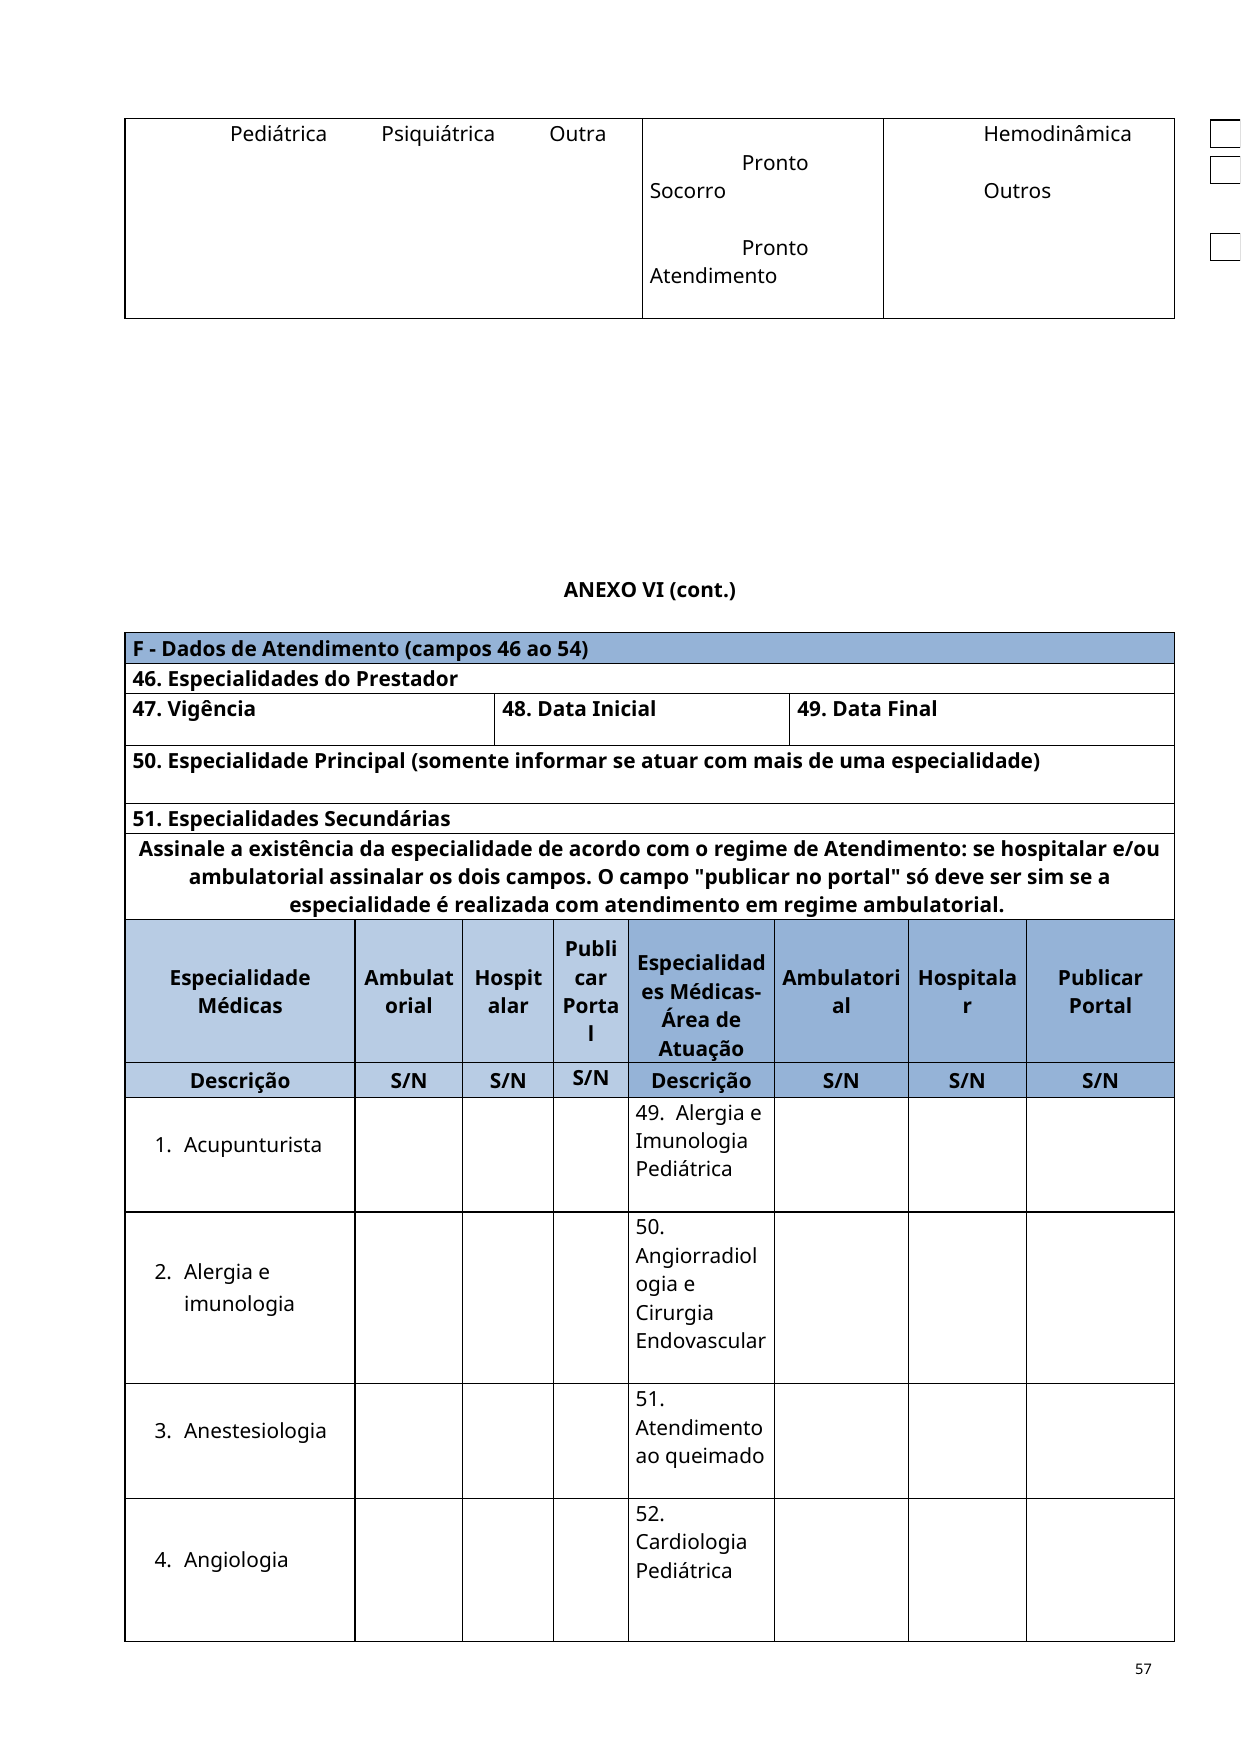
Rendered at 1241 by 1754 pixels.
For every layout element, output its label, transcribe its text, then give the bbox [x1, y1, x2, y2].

table_cell [1027, 1499, 1174, 1641]
table_cell [463, 1213, 553, 1383]
table_cell [463, 1499, 553, 1641]
table_cell Ambulatorial [356, 920, 462, 1062]
table_cell [909, 1499, 1026, 1641]
table_cell 47. Vigência [126, 694, 494, 745]
table_cell Publicar Portal [554, 920, 628, 1062]
table_cell S/N [463, 1063, 553, 1097]
text ANEXO VI (cont.) [148, 575, 1152, 604]
table_cell [1027, 1098, 1174, 1211]
table_header F - Dados de Atendimento (campos 46 ao 54) [126, 633, 1174, 663]
table_cell Hospitalar [909, 920, 1026, 1062]
table_cell Acupunturista [126, 1098, 354, 1211]
table_cell [909, 1098, 1026, 1211]
table_cell [356, 1499, 462, 1641]
table_cell [1027, 1213, 1174, 1383]
table_cell [356, 1213, 462, 1383]
table_cell [356, 1384, 462, 1498]
table_cell [554, 1384, 628, 1498]
table_cell 52. Cardiologia Pediátrica [629, 1499, 774, 1641]
table_cell [554, 1499, 628, 1641]
table_cell [775, 1384, 908, 1498]
table_cell Pronto Socorro Pronto Atendimento [643, 119, 883, 318]
table_cell Descrição [629, 1063, 774, 1097]
table_cell S/N [775, 1063, 908, 1097]
table_cell Publicar Portal [1027, 920, 1174, 1062]
table_cell 51. Especialidades Secundárias [126, 804, 1174, 833]
table_cell Especialidade Médicas [126, 920, 354, 1062]
table_cell 50. Especialidade Principal (somente informar se atuar com mais de uma especialidade) [126, 746, 1174, 803]
table_cell Assinale a existência da especialidade de acordo com o regime de Atendimento: se hospitalar e/ou ambulatorial assinalar os dois campos. O campo "publicar no portal" só deve ser sim se a especialidade é realizada com atendimento em regime ambulatorial. [126, 834, 1174, 919]
table_cell S/N [554, 1063, 628, 1097]
table_cell S/N [1027, 1063, 1174, 1097]
table_cell [463, 1384, 553, 1498]
table_cell Descrição [126, 1063, 354, 1097]
table_cell [554, 1213, 628, 1383]
table_cell 46. Especialidades do Prestador [126, 664, 1174, 693]
table_cell 48. Data Inicial [495, 694, 789, 745]
table_cell 49. Data Final [790, 694, 1174, 745]
table_cell [775, 1213, 908, 1383]
table_cell Hemodinâmica Outros [884, 119, 1174, 318]
table_cell Ambulatorial [775, 920, 908, 1062]
table_cell Hospitalar [463, 920, 553, 1062]
table_cell 50. Angiorradiologia e Cirurgia Endovascular [629, 1213, 774, 1383]
table_cell [909, 1384, 1026, 1498]
table_cell [909, 1213, 1026, 1383]
table_cell [1027, 1384, 1174, 1498]
table_cell [463, 1098, 553, 1211]
table_cell [775, 1499, 908, 1641]
table_cell Anestesiologia [126, 1384, 354, 1498]
table_cell S/N [356, 1063, 462, 1097]
table_cell [356, 1098, 462, 1211]
table_cell Alergia e imunologia [126, 1213, 354, 1383]
table_cell Pediátrica Psiquiátrica Outra [126, 119, 642, 318]
table_cell Especialidades Médicas- Área de Atuação [629, 920, 774, 1062]
table_cell 49. Alergia e Imunologia Pediátrica [629, 1098, 774, 1211]
table_cell S/N [909, 1063, 1026, 1097]
table_cell [554, 1098, 628, 1211]
table_cell Angiologia [126, 1499, 354, 1641]
table_cell 51. Atendimento ao queimado [629, 1384, 774, 1498]
table_cell [775, 1098, 908, 1211]
